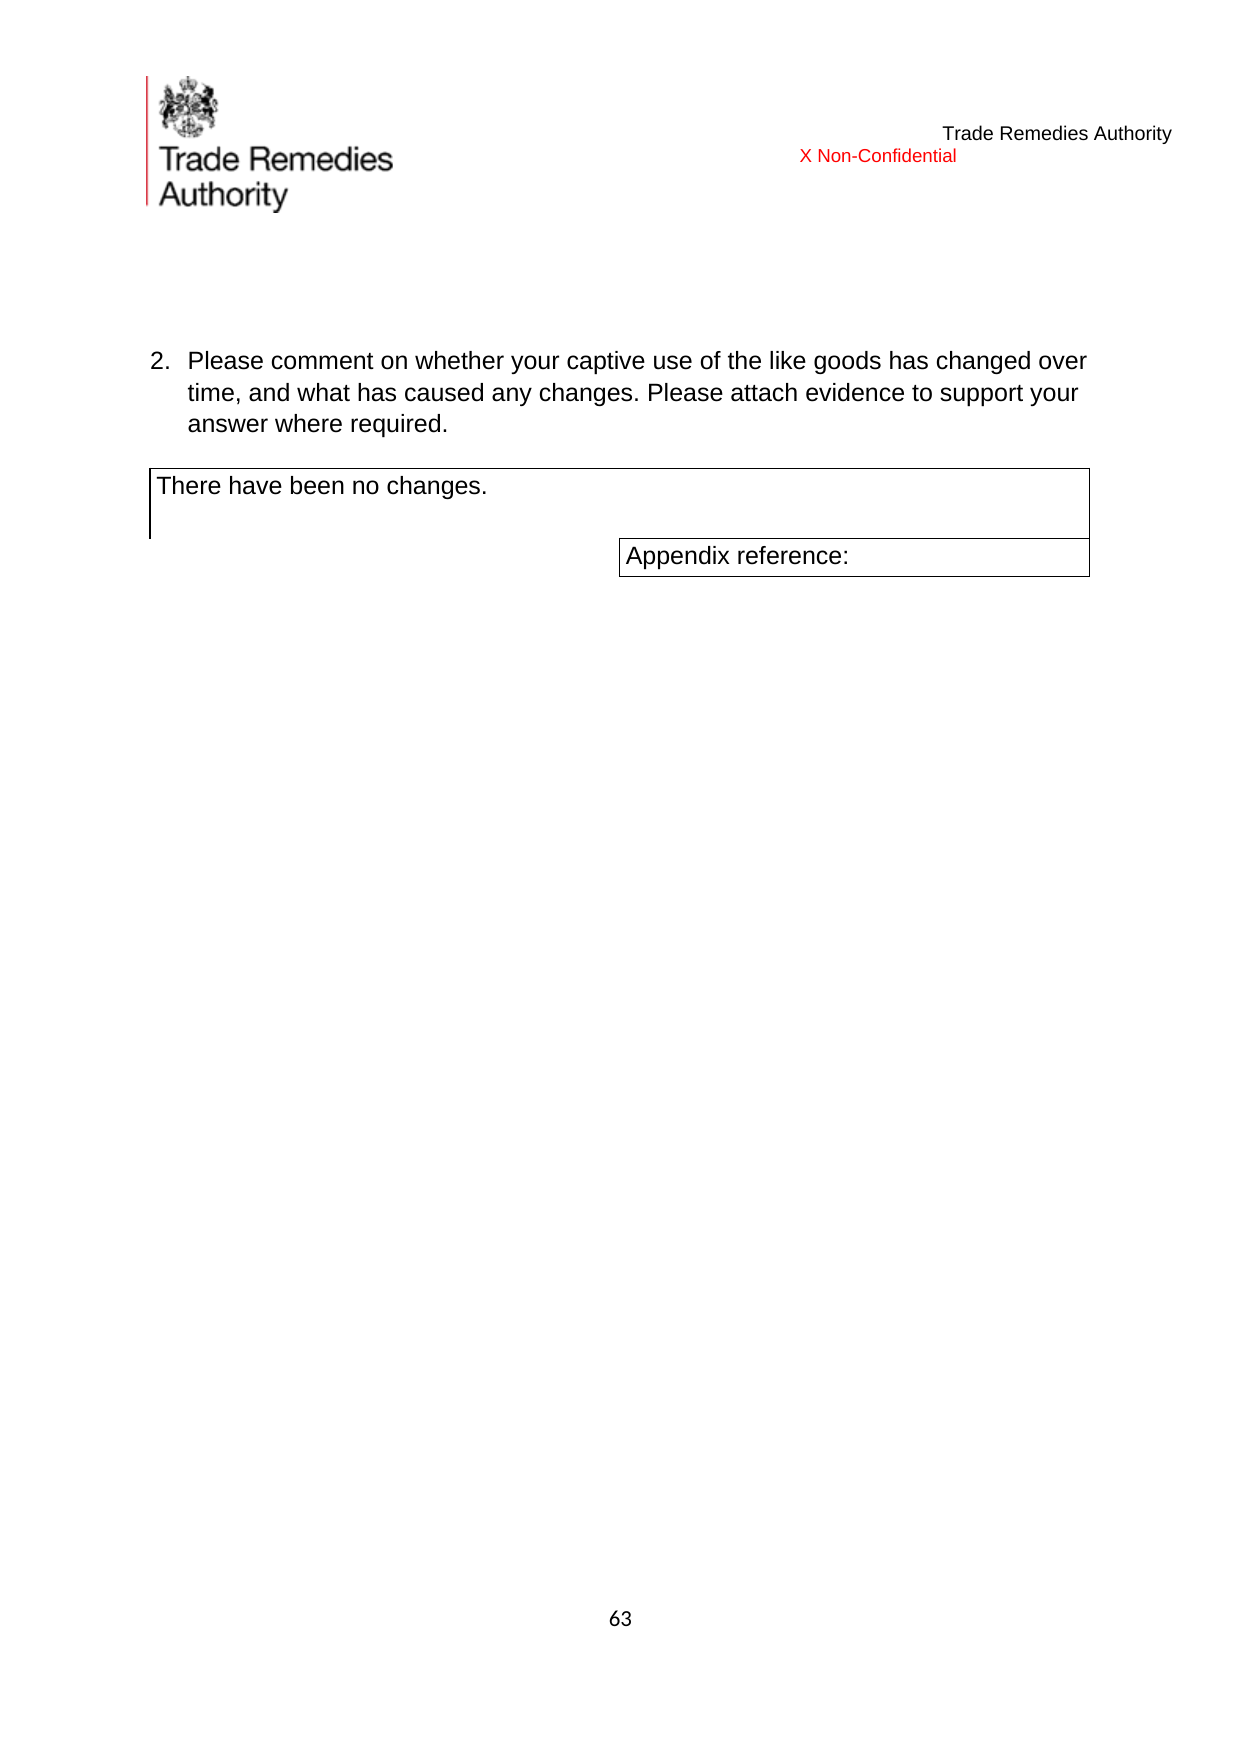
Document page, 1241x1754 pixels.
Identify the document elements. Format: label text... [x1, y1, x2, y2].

table_cell [150, 539, 619, 576]
table_header There have been no changes. [151, 469, 1089, 537]
list Please comment on whether your captive use of the like goods has changed over time, and what has caused any changes. Please attach evidence to support your answer where required. [150, 346, 1090, 438]
table_cell Appendix reference: [620, 539, 1089, 576]
